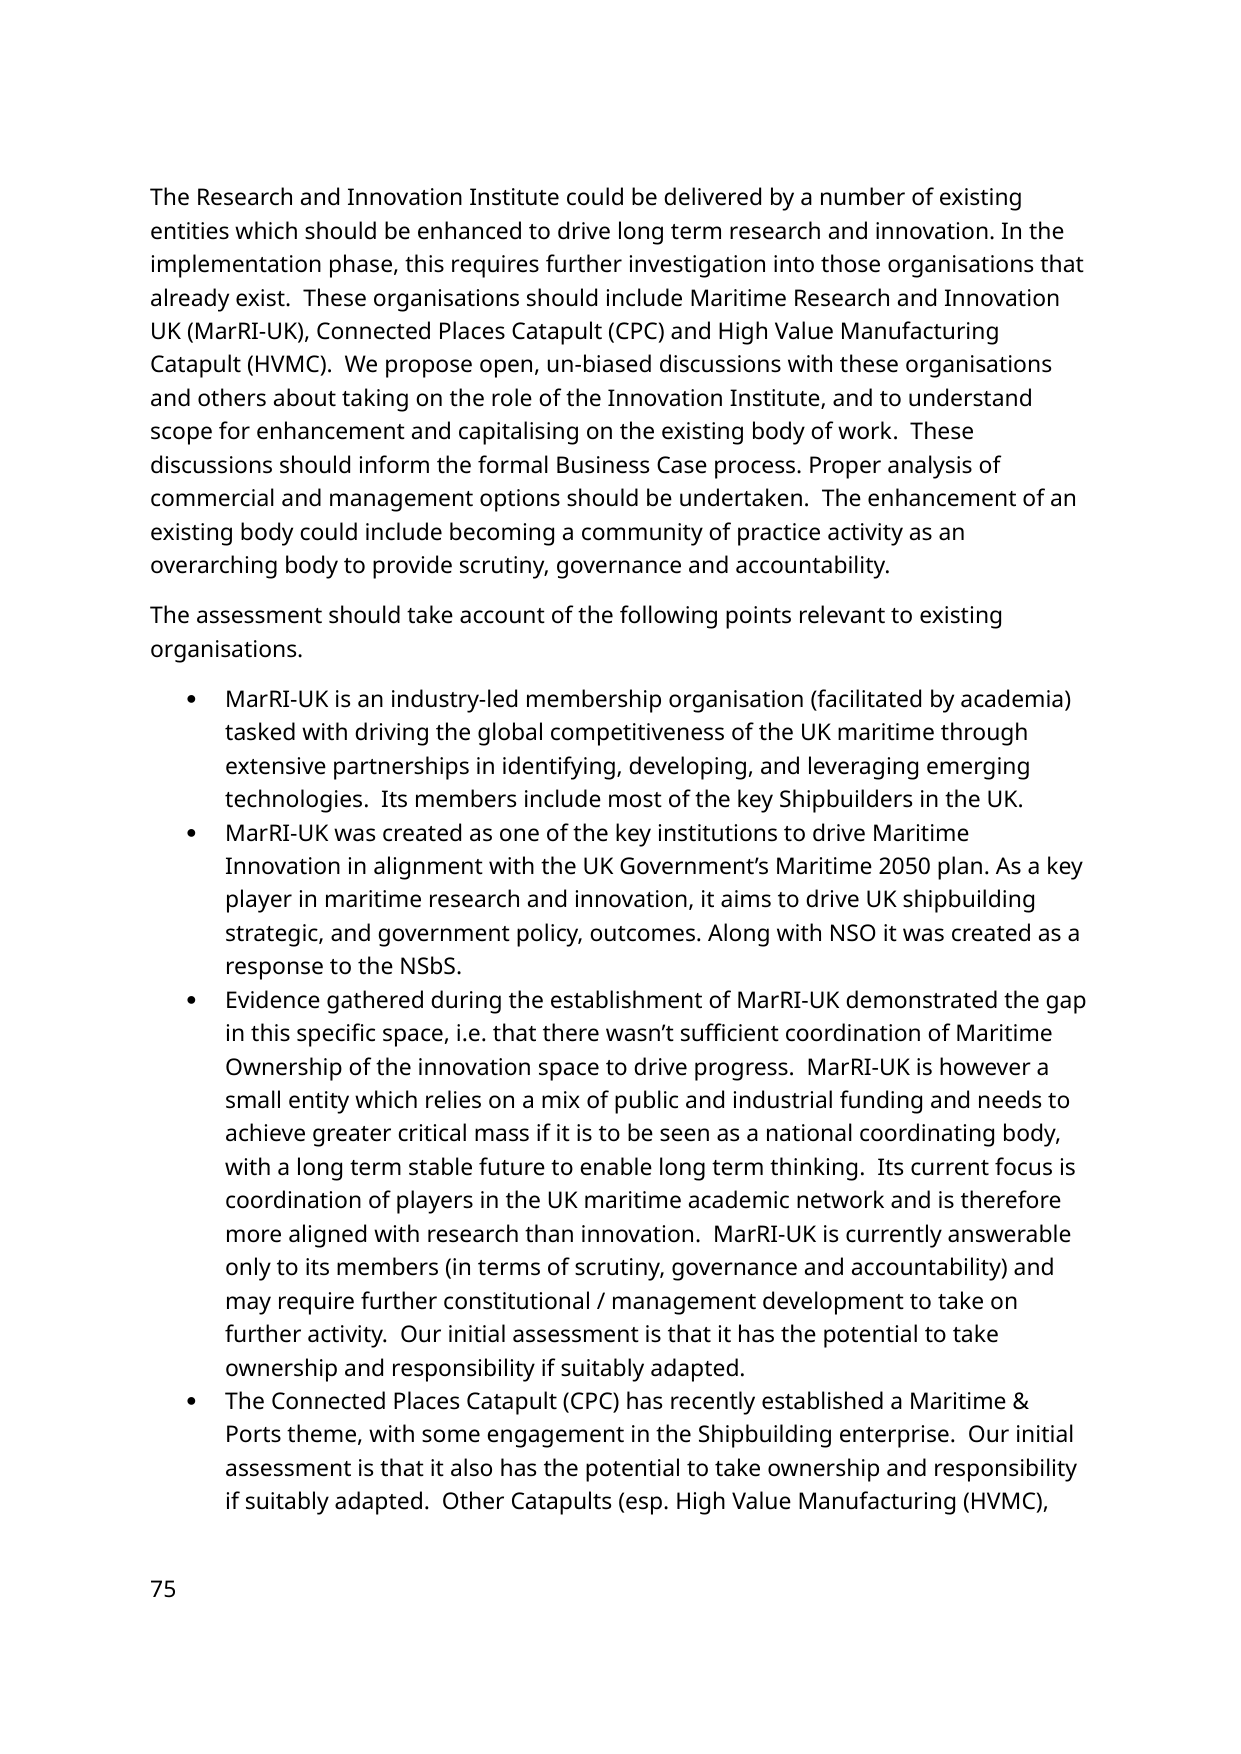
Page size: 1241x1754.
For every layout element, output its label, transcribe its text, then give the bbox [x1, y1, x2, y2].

list Evidence gathered during the establishment of MarRI-UK demonstrated the gap in this specific space, i.e. that there wasn’t sufficient coordination of Maritime Ownership of the innovation space to drive progress. MarRI-UK is however a small entity which relies on a mix of public and industrial funding and needs to achieve greater critical mass if it is to be seen as a national coordinating body, with a long term stable future to enable long term thinking. Its current focus is coordination of players in the UK maritime academic network and is therefore more aligned with research than innovation. MarRI-UK is currently answerable only to its members (in terms of scrutiny, governance and accountability) and may require further constitutional / management development to take on further activity. Our initial assessment is that it has the potential to take ownership and responsibility if suitably adapted. [187, 984, 1090, 1383]
list MarRI-UK was created as one of the key institutions to drive Maritime Innovation in alignment with the UK Government’s Maritime 2050 plan. As a key player in maritime research and innovation, it aims to drive UK shipbuilding strategic, and government policy, outcomes. Along with NSO it was created as a response to the NSbS. [187, 816, 1090, 981]
list MarRI-UK is an industry-led membership organisation (facilitated by academia) tasked with driving the global competitiveness of the UK maritime through extensive partnerships in identifying, developing, and leveraging emerging technologies. Its members include most of the key Shipbuilders in the UK. [187, 683, 1090, 814]
text The Research and Innovation Institute could be delivered by a number of existing entities which should be enhanced to drive long term research and innovation. In the implementation phase, this requires further investigation into those organisations that already exist. These organisations should include Maritime Research and Innovation UK (MarRI-UK), Connected Places Catapult (CPC) and High Value Manufacturing Catapult (HVMC). We propose open, un-biased discussions with these organisations and others about taking on the role of the Innovation Institute, and to understand scope for enhancement and capitalising on the existing body of work. These discussions should inform the formal Business Case process. Proper analysis of commercial and management options should be undertaken. The enhancement of an existing body could include becoming a community of practice activity as an overarching body to provide scrutiny, governance and accountability. [150, 181, 1090, 580]
text The assessment should take account of the following points relevant to existing organisations. [150, 599, 1090, 664]
list The Connected Places Catapult (CPC) has recently established a Maritime & Ports theme, with some engagement in the Shipbuilding enterprise. Our initial assessment is that it also has the potential to take ownership and responsibility if suitably adapted. Other Catapults (esp. High Value Manufacturing (HVMC), [187, 1385, 1090, 1516]
